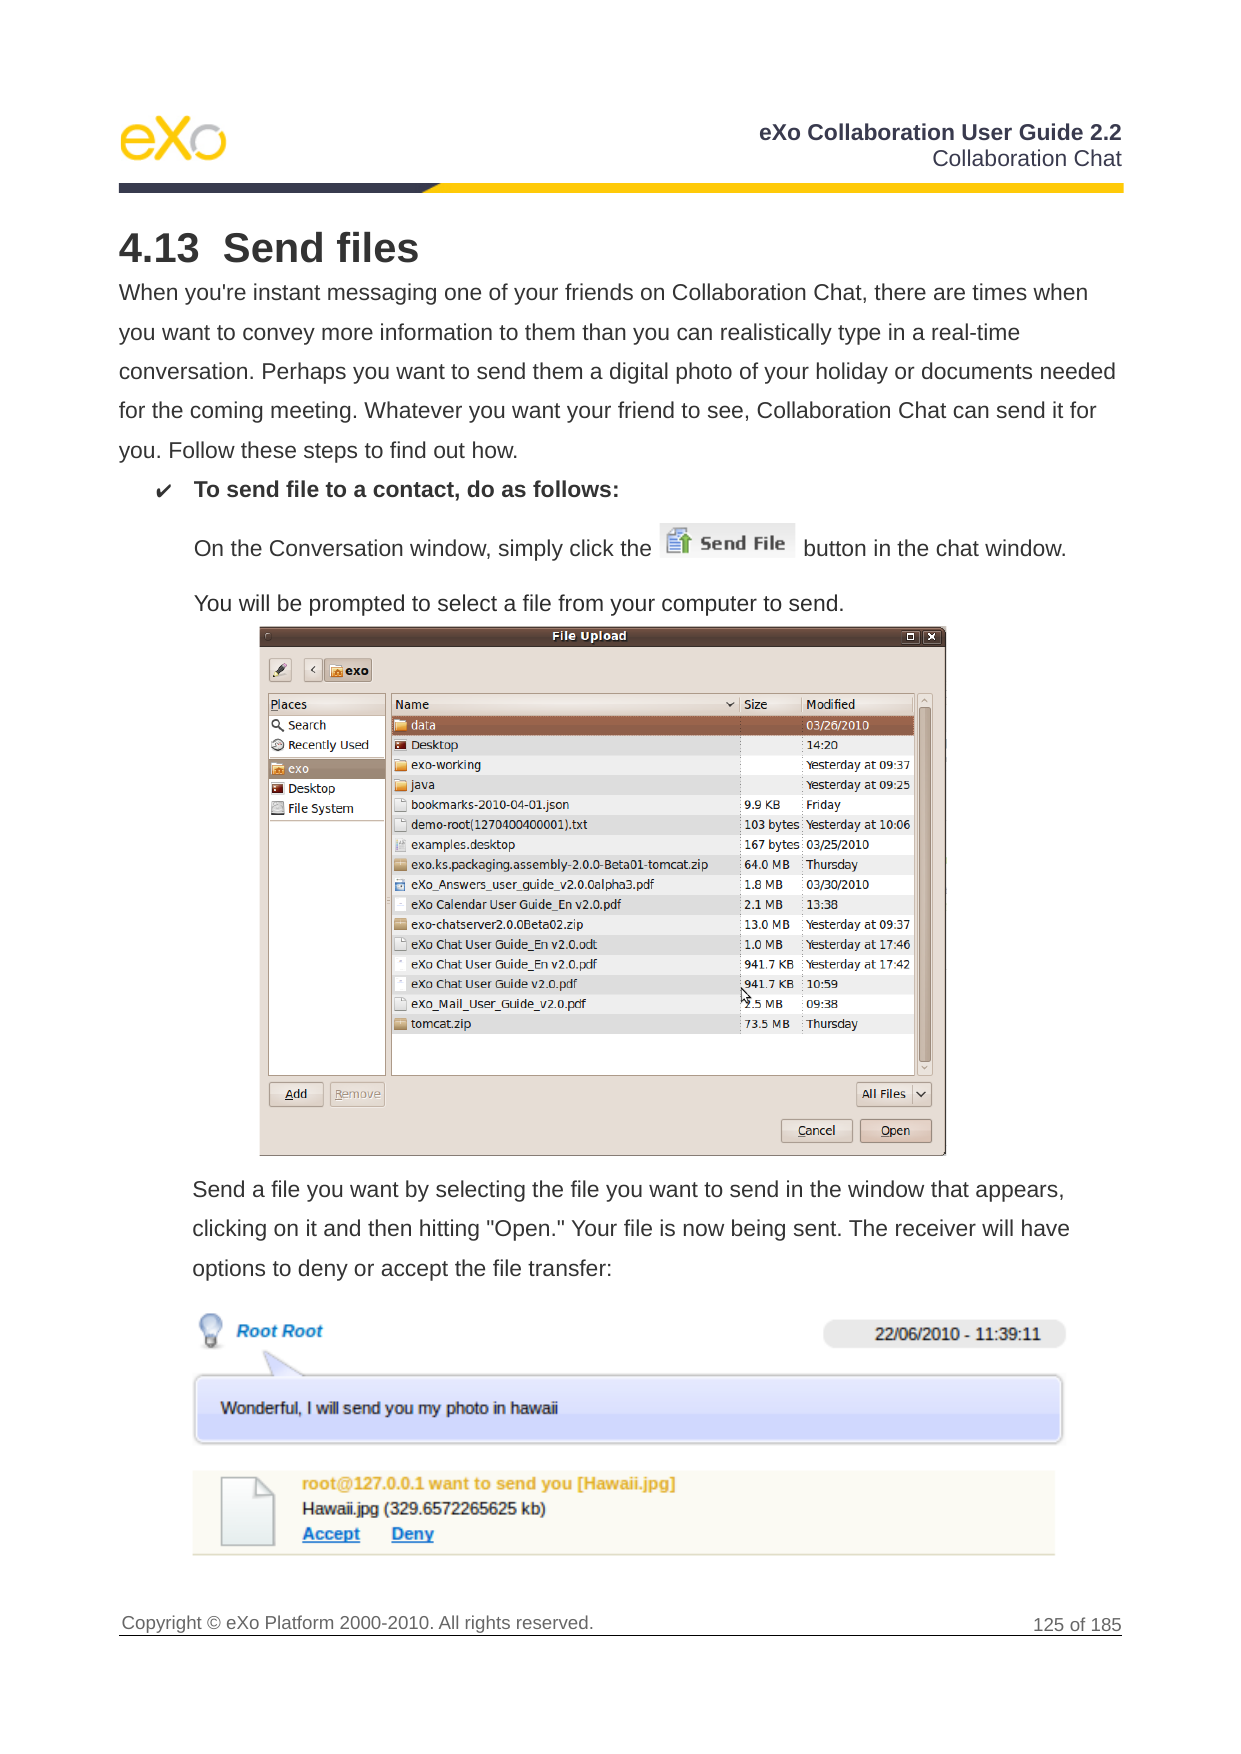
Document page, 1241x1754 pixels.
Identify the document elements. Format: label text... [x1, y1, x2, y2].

text Send a file you want by selecting the file you want to send in the window that appears, clicking on it and then hitting "Open." Your file is now being sent. The receiver will have options to deny or accept the file transfer: [192, 1156, 1122, 1281]
picture [182, 1298, 1074, 1562]
text When you're instant messaging one of your friends on Collaboration Chat, there are times when you want to convey more information to them than you can realistically type in a real-time conversation. Perhaps you want to send them a digital photo of your holiday or documents needed for the coming meeting. Whatever you want your friend to see, Collaboration Chat can send it for you. Follow these steps to find out how. [118, 279, 1122, 463]
picture [259, 626, 947, 1156]
list You will be prompted to select a file from your computer to send. [156, 590, 1122, 617]
subtitle Send files [118, 223, 1122, 271]
list To send file to a contact, do as follows: On the Conversation window, simply click thebutton in the chat window. [156, 476, 1122, 565]
picture [118, 183, 1124, 193]
picture [120, 115, 227, 161]
picture [659, 523, 796, 558]
